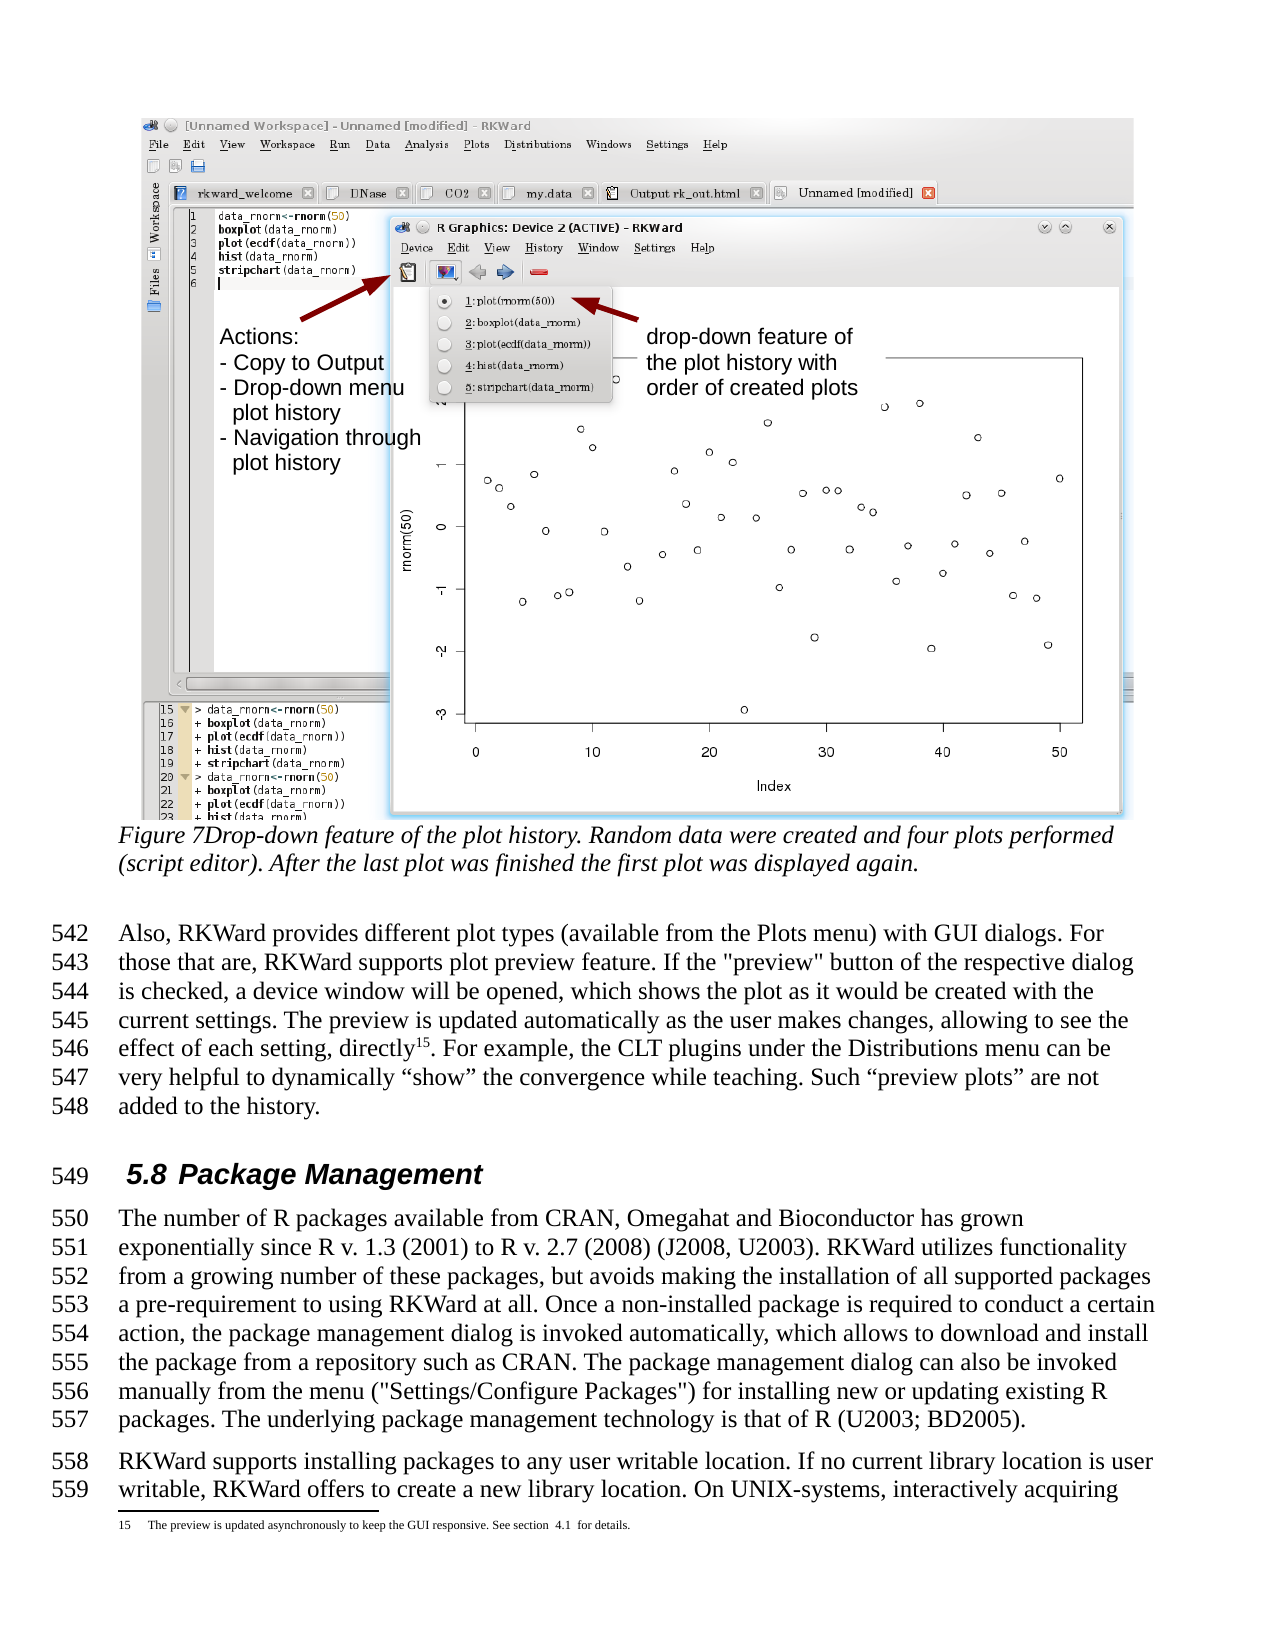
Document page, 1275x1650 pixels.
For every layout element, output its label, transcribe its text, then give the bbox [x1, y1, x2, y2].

subtitle Package Management [118, 1157, 1157, 1191]
text The preview is updated asynchronously to keep the GUI responsive. See section 4.1 for details. [118, 1517, 1157, 1532]
text Figure 7Drop-down feature of the plot history. Random data were created and four plots performed (script editor). After the last plot was finished the first plot was displayed again. [118, 131, 1157, 877]
text RKWard supports installing packages to any user writable location. If no current library location is user writable, RKWard offers to create a new library location. On UNIX-systems, interactively acquiring [118, 1446, 1157, 1503]
text Also, RKWard provides different plot types (available from the Plots menu) with GUI dialogs. For those that are, RKWard supports plot preview feature. If the "preview" button of the respective dialog is checked, a device window will be opened, which shows the plot as it would be created with the current settings. The preview is updated automatically as the user makes changes, allowing to see the effect of each setting, directly. For example, the CLT plugins under the Distributions menu can be very helpful to dynamically “show” the convergence while teaching. Such “preview plots” are not added to the history. [118, 918, 1157, 1120]
text The number of R packages available from CRAN, Omegahat and Bioconductor has grown exponentially since R v. 1.3 (2001) to R v. 2.7 (2008) (J2008, U2003). RKWard utilizes functionality from a growing number of these packages, but avoids making the installation of all supported packages a pre-requirement to using RKWard at all. Once a non-installed package is required to conduct a certain action, the package management dialog is invoked automatically, which allows to download and install the package from a repository such as CRAN. The package management dialog can also be invoked manually from the menu ("Settings/Configure Packages") for installing new or updating existing R packages. The underlying package management technology is that of R (U2003; BD2005). [118, 1203, 1157, 1433]
